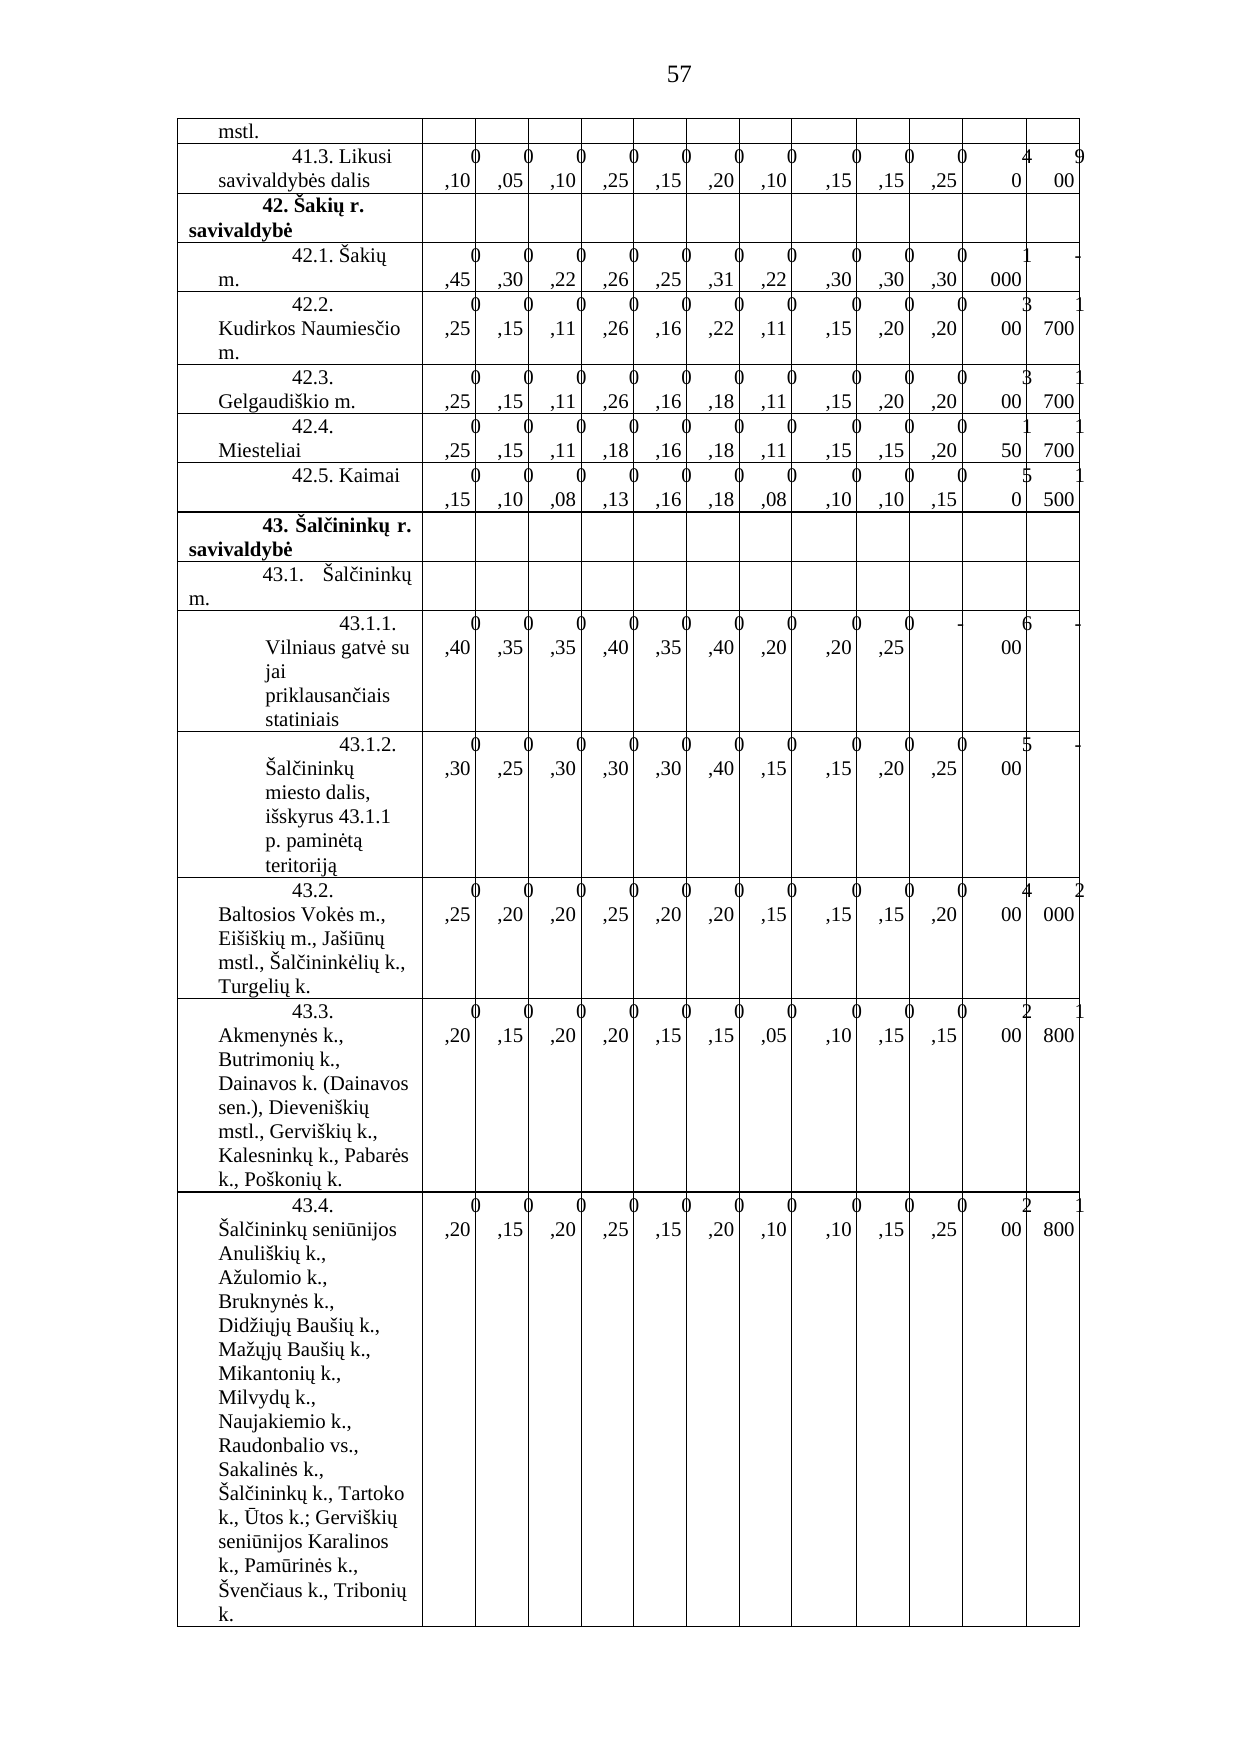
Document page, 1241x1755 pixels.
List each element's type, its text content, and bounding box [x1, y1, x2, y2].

table_cell 1 700 [1027, 292, 1079, 364]
table_cell [1080, 1191, 1152, 1626]
table_cell - [1027, 732, 1079, 877]
table_cell [910, 562, 962, 610]
table_cell [1153, 561, 1181, 610]
table_cell 0,40 [687, 732, 739, 877]
table_cell 0,25 [423, 878, 475, 998]
table_cell 0,15 [423, 119, 475, 143]
table_cell 0,25 [423, 292, 475, 364]
table_cell [1153, 731, 1181, 877]
table_cell [1080, 731, 1152, 877]
table_cell [910, 513, 962, 561]
table_cell [1153, 291, 1181, 364]
table_cell 43.4. Šalčininkų seniūnijos Anuliškių k., Ažulomio k., Bruknynės k., Didžiųjų Baušių k., Mažųjų Baušių k., Mikantonių k., Milvydų k., Naujakiemio k., Raudonbalio vs., Sakalinės k., Šalčininkų k., Tartoko k., Ūtos k.; Gerviškių seniūnijos Karalinos k., Pamūrinės k., Švenčiaus k., Tribonių k. [178, 1193, 422, 1626]
table_cell 1 500 [1027, 463, 1079, 511]
table_cell 0,15 [634, 144, 686, 192]
table_cell 0,10 [857, 463, 909, 511]
table_cell [1153, 998, 1181, 1191]
table_cell [740, 513, 791, 561]
table_cell 2 000 [1027, 878, 1079, 998]
table_cell 0,25 [634, 243, 686, 291]
table_cell [1153, 1191, 1181, 1626]
table_cell 0,20 [910, 292, 962, 364]
table_cell 0,15 [740, 878, 791, 998]
table_cell [1153, 511, 1181, 561]
table_cell 0,05 [740, 999, 791, 1191]
table_cell 42.1. Šakių m. [178, 243, 422, 291]
table_cell 0,15 [740, 119, 791, 143]
table_cell [634, 194, 686, 242]
table_cell [963, 562, 1026, 610]
table_cell 0,22 [740, 243, 791, 291]
table_cell 43.1.2. Šalčininkų miesto dalis, išskyrus 43.1.1 p. paminėtą teritoriją [178, 732, 422, 877]
table_cell 400 [963, 878, 1026, 998]
table_cell 0,20 [857, 365, 909, 413]
table_cell 0,22 [687, 292, 739, 364]
table_cell 1 200 [1027, 119, 1079, 143]
table_cell - [910, 119, 962, 143]
table_cell [1027, 562, 1079, 610]
table_cell 0,20 [857, 732, 909, 877]
table_cell 0,10 [423, 144, 475, 192]
table_cell [1153, 364, 1181, 413]
table_cell 0,22 [529, 243, 581, 291]
table_cell 41.3. Likusi savivaldybės dalis [178, 144, 422, 192]
table_cell 43.2. Baltosios Vokės m., Eišiškių m., Jašiūnų mstl., Šalčininkėlių k., Turgelių k. [178, 878, 422, 998]
table_cell 0,20 [529, 878, 581, 998]
table_cell 0,11 [529, 414, 581, 462]
table_cell 0,16 [634, 463, 686, 511]
table_cell 0,15 [634, 999, 686, 1191]
table_cell 0,08 [740, 463, 791, 511]
table_cell [634, 562, 686, 610]
table_cell 300 [963, 292, 1026, 364]
table_cell [740, 562, 791, 610]
table_cell 0,40 [423, 611, 475, 731]
table_cell 500 [963, 732, 1026, 877]
table_cell [740, 194, 791, 242]
table_cell [1080, 511, 1152, 561]
table_cell 0,25 [910, 1193, 962, 1626]
table_cell 0,25 [634, 119, 686, 143]
table_cell 0,16 [634, 365, 686, 413]
table_cell [857, 194, 909, 242]
table_cell [423, 194, 475, 242]
table_cell [423, 513, 475, 561]
table_cell 0,45 [423, 243, 475, 291]
table_cell 42.5. Kaimai [178, 463, 422, 511]
table_cell [963, 194, 1026, 242]
table_cell [792, 194, 856, 242]
table_cell 0,20 [423, 999, 475, 1191]
table_cell 42.4. Miesteliai [178, 414, 422, 462]
table_cell 0,20 [857, 292, 909, 364]
table_cell 600 [963, 611, 1026, 731]
table_cell 0,15 [476, 1193, 528, 1626]
table_cell 0,16 [634, 292, 686, 364]
table_cell 0,18 [687, 414, 739, 462]
table_cell [1080, 561, 1152, 610]
table_cell 0,15 [476, 999, 528, 1191]
table_cell [423, 562, 475, 610]
table_cell [476, 513, 528, 561]
table_cell 0,25 [910, 732, 962, 877]
table_cell 0,15 [423, 463, 475, 511]
table_cell 0,15 [792, 878, 856, 998]
table_cell 300 [963, 365, 1026, 413]
table_cell [910, 194, 962, 242]
table_cell 0,25 [582, 144, 633, 192]
table_cell [857, 513, 909, 561]
table_cell 1 700 [1027, 414, 1079, 462]
table_cell 50 [963, 463, 1026, 511]
table_cell 43. Šalčininkų r. savivaldybė [178, 513, 422, 561]
table_cell [1153, 242, 1181, 291]
table_cell 1 800 [1027, 999, 1079, 1191]
table_cell 0,10 [740, 144, 791, 192]
table_cell [1153, 610, 1181, 731]
table_cell [963, 513, 1026, 561]
table_cell 150 [963, 414, 1026, 462]
table_cell [687, 194, 739, 242]
table_cell 0,18 [582, 414, 633, 462]
table_cell [687, 562, 739, 610]
table_cell 0,25 [476, 732, 528, 877]
table_cell 0,10 [792, 999, 856, 1191]
table_cell 0,40 [582, 611, 633, 731]
table_cell 0,20 [910, 878, 962, 998]
table_cell 200 [963, 999, 1026, 1191]
table_cell 0,11 [740, 292, 791, 364]
table_cell 0,05 [476, 144, 528, 192]
table_cell [792, 562, 856, 610]
table_cell [476, 562, 528, 610]
table_cell 0,30 [910, 243, 962, 291]
table_cell 0,15 [740, 732, 791, 877]
table_cell 0,30 [792, 243, 856, 291]
table_cell 0,25 [857, 611, 909, 731]
table_cell 0,35 [634, 611, 686, 731]
table_cell [1153, 877, 1181, 998]
table_cell [1153, 413, 1181, 462]
table_cell 42.2. Kudirkos Naumiesčio m. [178, 292, 422, 364]
table_cell 0,20 [476, 878, 528, 998]
table_cell 43.1. Šalčininkų m. [178, 562, 422, 610]
table_cell 0,18 [687, 365, 739, 413]
table_cell 0,20 [529, 119, 581, 143]
table_cell 0,10 [529, 144, 581, 192]
table_cell 0,15 [792, 292, 856, 364]
table_cell 0,20 [529, 999, 581, 1191]
table_cell 130 [963, 119, 1026, 143]
table_cell mstl. [178, 119, 422, 143]
table_cell 0,20 [529, 1193, 581, 1626]
table_cell 0,15 [857, 414, 909, 462]
table_cell 0,11 [740, 365, 791, 413]
table_cell [1080, 610, 1152, 731]
table_cell 0,15 [857, 878, 909, 998]
table_cell 0,35 [582, 119, 633, 143]
table_cell 0,15 [792, 732, 856, 877]
table_cell 0,25 [582, 1193, 633, 1626]
table_cell 1 700 [1027, 365, 1079, 413]
table_cell 0,10 [740, 1193, 791, 1626]
table_cell 0,10 [476, 463, 528, 511]
table_cell 0,20 [792, 119, 856, 143]
table_cell 0,08 [529, 463, 581, 511]
table_cell 0,20 [687, 1193, 739, 1626]
table_cell 0,15 [476, 414, 528, 462]
table_cell 43.3. Akmenynės k., Butrimonių k., Dainavos k. (Dainavos sen.), Dieveniškių mstl., Gerviškių k., Kalesninkų k., Pabarės k., Poškonių k. [178, 999, 422, 1191]
table_cell [634, 513, 686, 561]
table_cell 0,11 [740, 414, 791, 462]
table_cell [529, 562, 581, 610]
table_cell 0,35 [476, 611, 528, 731]
table_cell 0,30 [529, 732, 581, 877]
table_cell 0,20 [634, 878, 686, 998]
table_cell 0,40 [687, 611, 739, 731]
table_cell - [1027, 611, 1079, 731]
table_cell 200 [963, 1193, 1026, 1626]
table_cell 42.3. Gelgaudiškio m. [178, 365, 422, 413]
table_cell 0,26 [582, 243, 633, 291]
table_cell [1080, 462, 1152, 511]
table_cell 0,20 [740, 611, 791, 731]
table_cell 40 [963, 144, 1026, 192]
table_cell 0,20 [910, 365, 962, 413]
table_cell - [1027, 243, 1079, 291]
table_cell [1080, 877, 1152, 998]
table_cell 0,18 [687, 463, 739, 511]
table_cell [1153, 193, 1181, 242]
table_cell [792, 513, 856, 561]
table_cell 0,15 [792, 414, 856, 462]
table_cell 43.1.1. Vilniaus gatvė su jai priklausančiais statiniais [178, 611, 422, 731]
table_cell [1080, 242, 1152, 291]
table_cell 0,30 [582, 732, 633, 877]
table_cell 0,26 [582, 365, 633, 413]
table_cell [1153, 118, 1181, 143]
table_cell 0,25 [423, 414, 475, 462]
table_cell [582, 194, 633, 242]
table_cell [1080, 291, 1152, 364]
table_cell [476, 194, 528, 242]
table_cell 0,25 [423, 365, 475, 413]
table_cell [1080, 118, 1152, 143]
table_cell 0,20 [792, 611, 856, 731]
table_cell [1153, 143, 1181, 192]
table_cell 0,20 [687, 144, 739, 192]
table_cell 0,20 [857, 119, 909, 143]
table_cell 0,30 [423, 732, 475, 877]
table_cell 1 000 [963, 243, 1026, 291]
table_cell [1080, 193, 1152, 242]
table_cell 1 800 [1027, 1193, 1079, 1626]
table_cell 0,15 [634, 1193, 686, 1626]
table_cell 0,31 [687, 243, 739, 291]
table_cell 0,15 [857, 144, 909, 192]
table_cell 0,15 [910, 463, 962, 511]
table_cell [1080, 143, 1152, 192]
table_cell 0,15 [687, 999, 739, 1191]
table_cell 0,26 [582, 292, 633, 364]
table_cell [529, 513, 581, 561]
table_cell 0,15 [476, 365, 528, 413]
table_cell 0,10 [476, 119, 528, 143]
table_cell 0,20 [582, 999, 633, 1191]
table_cell [1080, 364, 1152, 413]
table_cell - [910, 611, 962, 731]
table_cell 0,20 [423, 1193, 475, 1626]
table_cell 0,20 [910, 414, 962, 462]
table_cell 0,35 [529, 611, 581, 731]
table_cell 0,30 [634, 732, 686, 877]
table_cell 0,16 [634, 414, 686, 462]
table_cell 0,25 [687, 119, 739, 143]
table_cell 0,25 [910, 144, 962, 192]
table_cell 0,11 [529, 292, 581, 364]
table_cell [1080, 413, 1152, 462]
table_cell [529, 194, 581, 242]
table_cell [1027, 513, 1079, 561]
table_cell 0,30 [857, 243, 909, 291]
table_cell 0,15 [792, 365, 856, 413]
table_cell [1153, 462, 1181, 511]
table_cell 0,10 [792, 1193, 856, 1626]
table_cell 0,25 [582, 878, 633, 998]
table_cell 0,15 [857, 1193, 909, 1626]
table_cell 900 [1027, 144, 1079, 192]
table_cell [582, 513, 633, 561]
table_cell 42. Šakių r. savivaldybė [178, 194, 422, 242]
table_cell [687, 513, 739, 561]
table_cell 0,15 [857, 999, 909, 1191]
table_cell 0,15 [792, 144, 856, 192]
table_cell 0,11 [529, 365, 581, 413]
table_cell 0,30 [476, 243, 528, 291]
table_cell [582, 562, 633, 610]
table_cell 0,20 [687, 878, 739, 998]
table_cell 0,15 [476, 292, 528, 364]
table_cell [1080, 998, 1152, 1191]
table_cell 0,10 [792, 463, 856, 511]
table_cell [1027, 194, 1079, 242]
table_cell [857, 562, 909, 610]
table_cell 0,15 [910, 999, 962, 1191]
table_cell 0,13 [582, 463, 633, 511]
